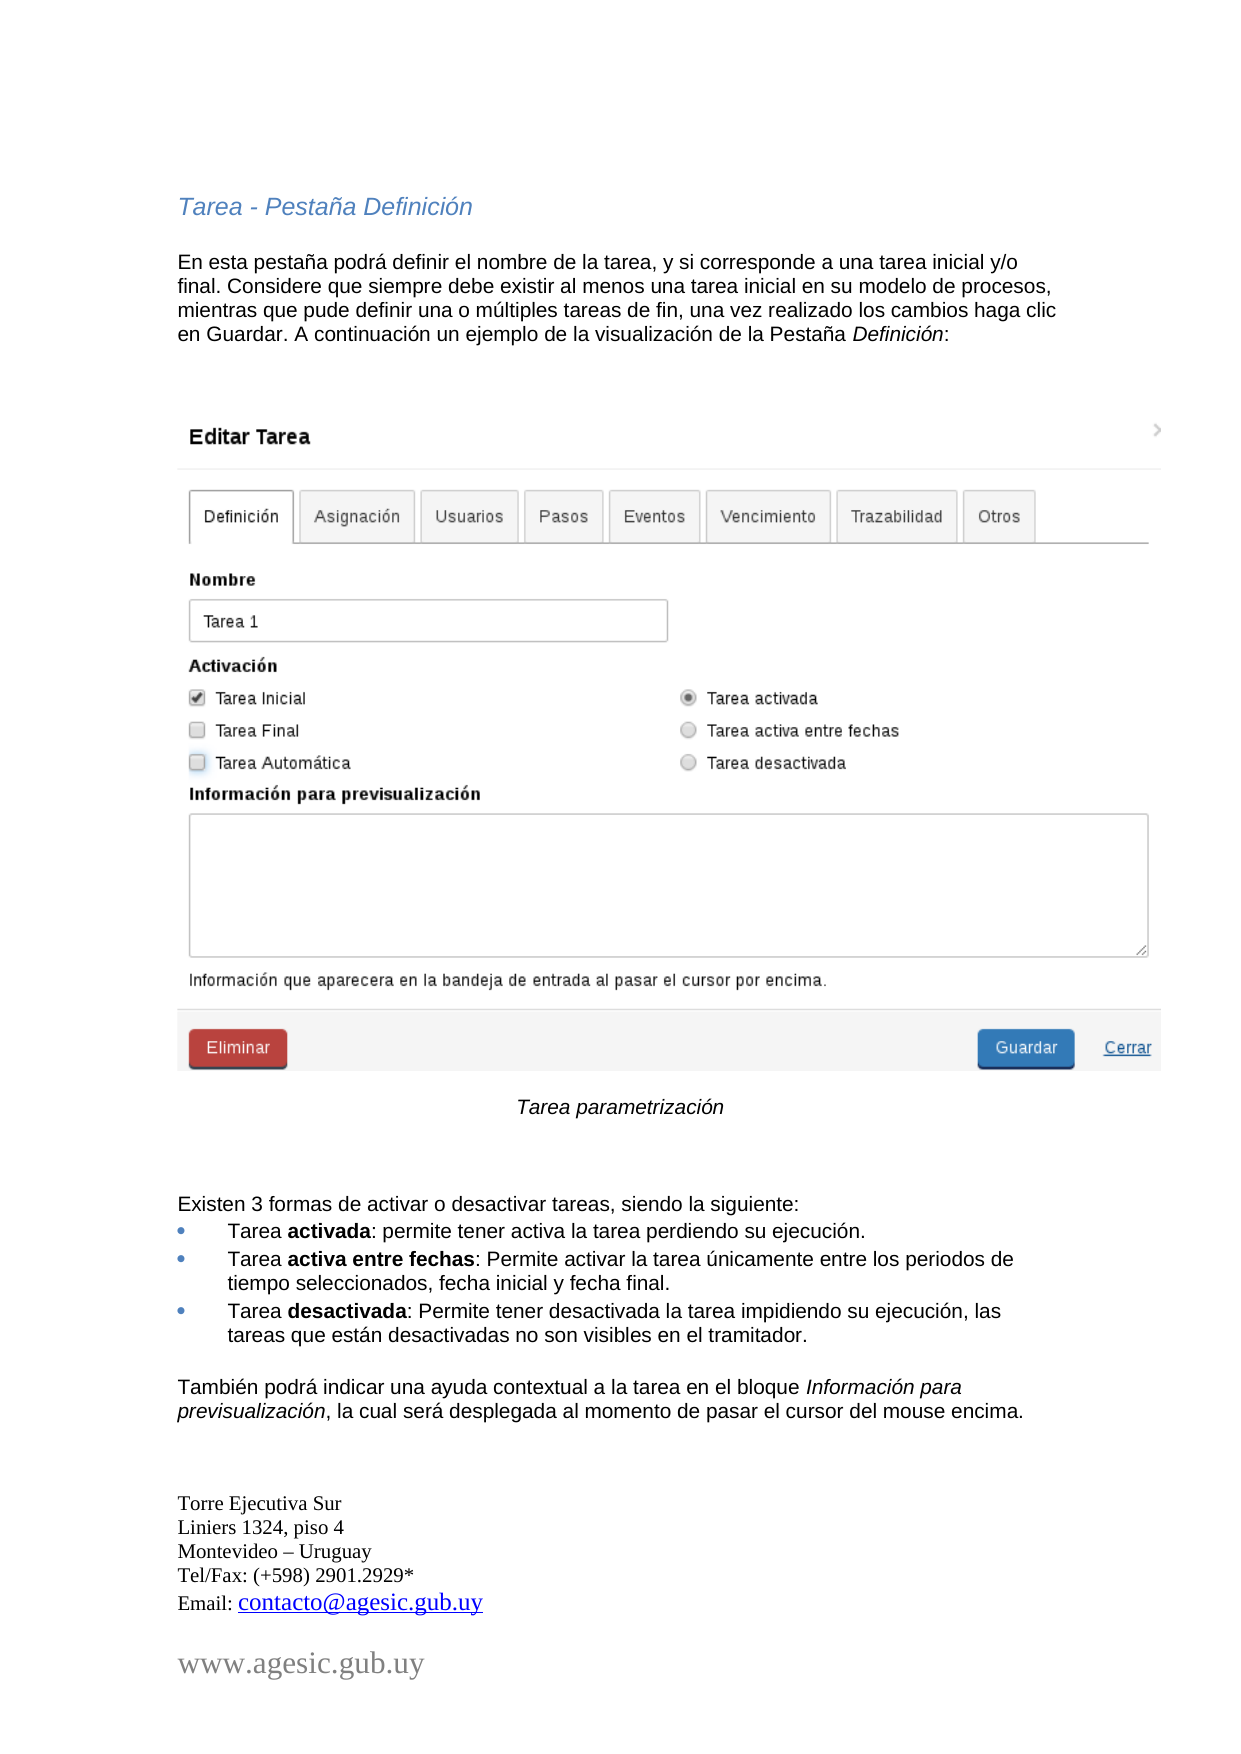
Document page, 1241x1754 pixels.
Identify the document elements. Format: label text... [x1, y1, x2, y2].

picture [177, 416, 1161, 1071]
text Tarea parametrización [177, 1094, 1063, 1118]
list Tarea desactivada: Permite tener desactivada la tarea impidiendo su ejecución, las tareas que están desactivadas no son visibles en el tramitador. [177, 1299, 1063, 1347]
list Tarea activada: permite tener activa la tarea perdiendo su ejecución. [177, 1219, 1063, 1243]
list Tarea activa entre fechas: Permite activar la tarea únicamente entre los periodos de tiempo seleccionados, fecha inicial y fecha final. [177, 1247, 1063, 1295]
text También podrá indicar una ayuda contextual a la tarea en el bloque Información para previsualización, la cual será desplegada al momento de pasar el cursor del mouse encima. [177, 1374, 1063, 1422]
text En esta pestaña podrá definir el nombre de la tarea, y si corresponde a una tarea inicial y/o final. Considere que siempre debe existir al menos una tarea inicial en su modelo de procesos, mientras que pude definir una o múltiples tareas de fin, una vez realizado los cambios haga clic en Guardar. A continuación un ejemplo de la visualización de la Pestaña Definición: [177, 250, 1063, 346]
text Existen 3 formas de activar o desactivar tareas, siendo la siguiente: [177, 1191, 1063, 1215]
subtitle Tarea - Pestaña Definición [177, 192, 1063, 221]
